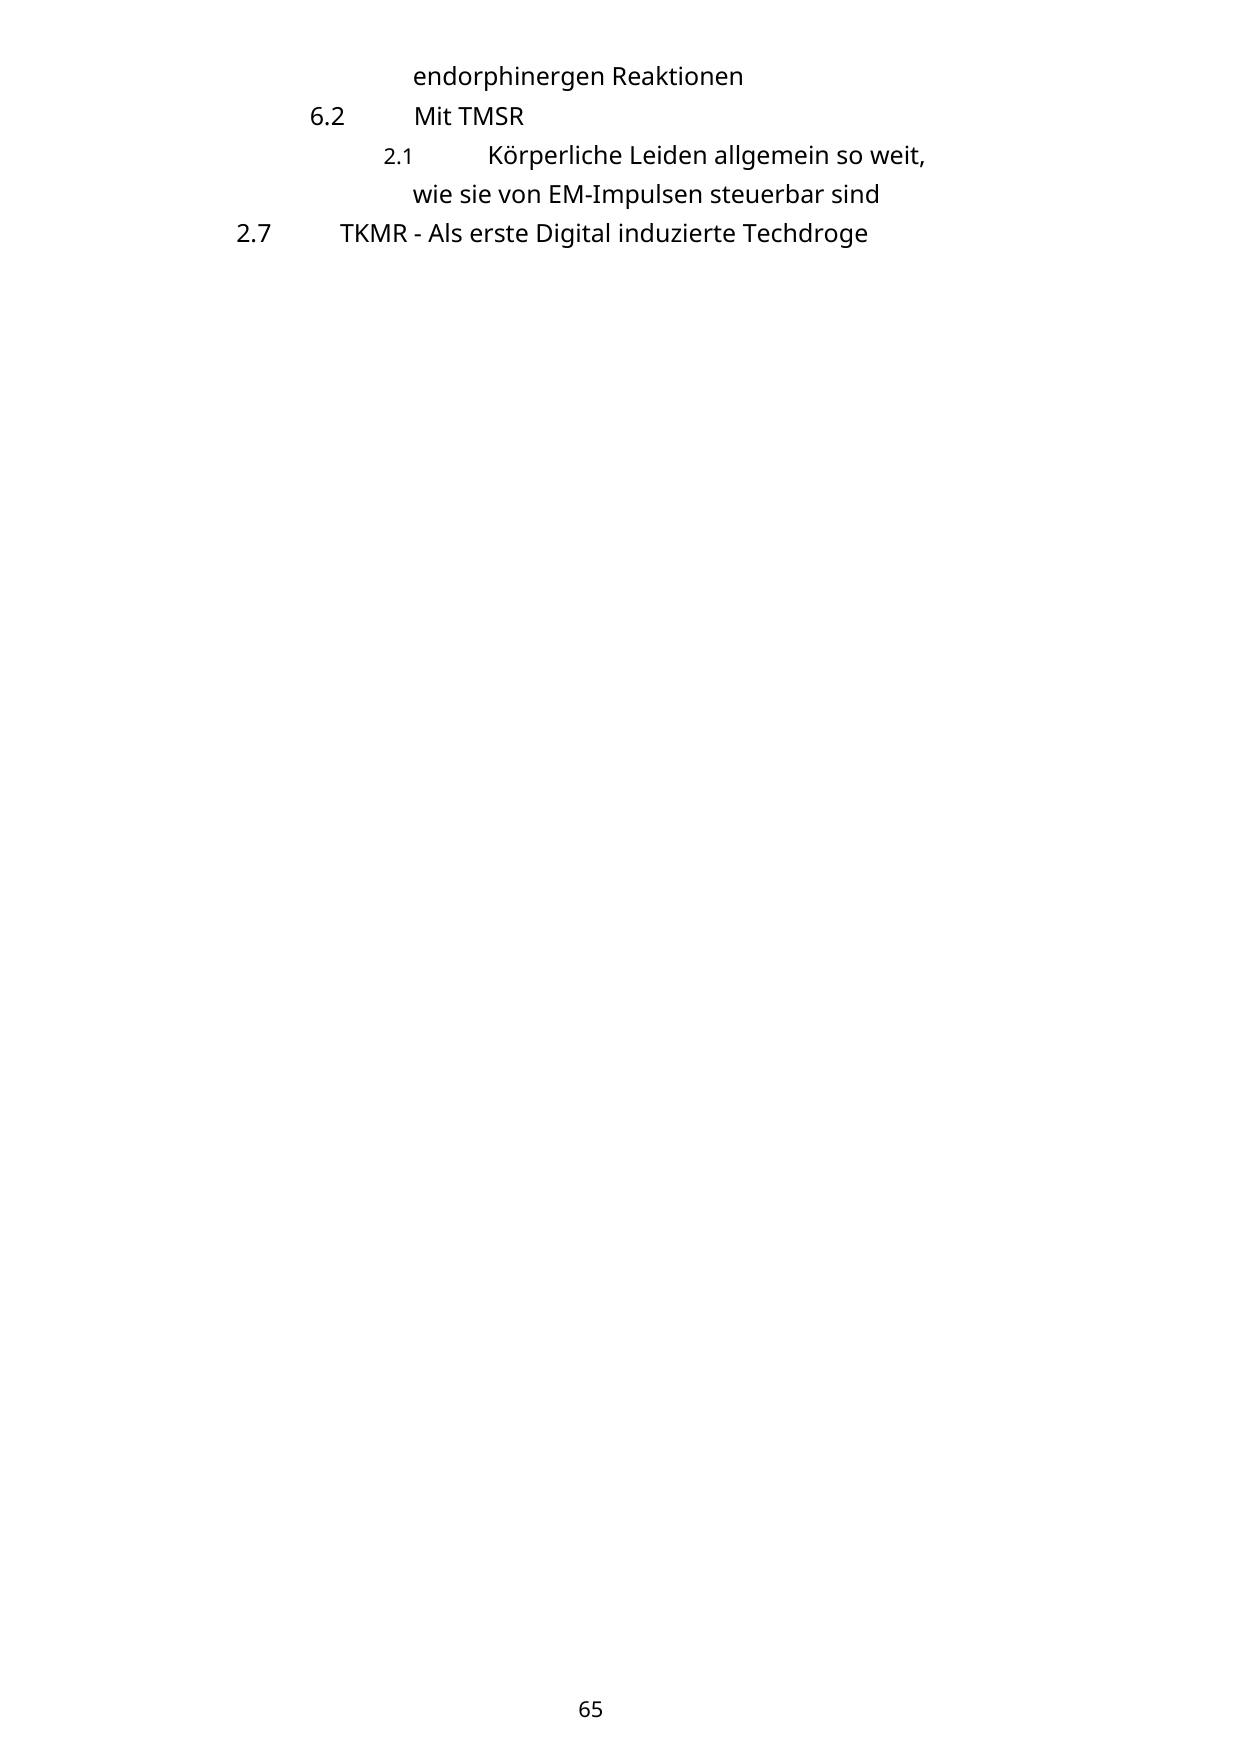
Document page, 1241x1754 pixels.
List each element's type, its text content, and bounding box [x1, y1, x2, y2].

list TKMR - Als erste Digital induzierte Techdroge [236, 216, 1181, 250]
list Mit TMSR [309, 98, 1181, 132]
list Körperliche Leiden allgemein so weit, wie sie von EM-Impulsen steuerbar sind [383, 137, 1181, 211]
list endorphinergen Reaktionen [383, 59, 1181, 93]
